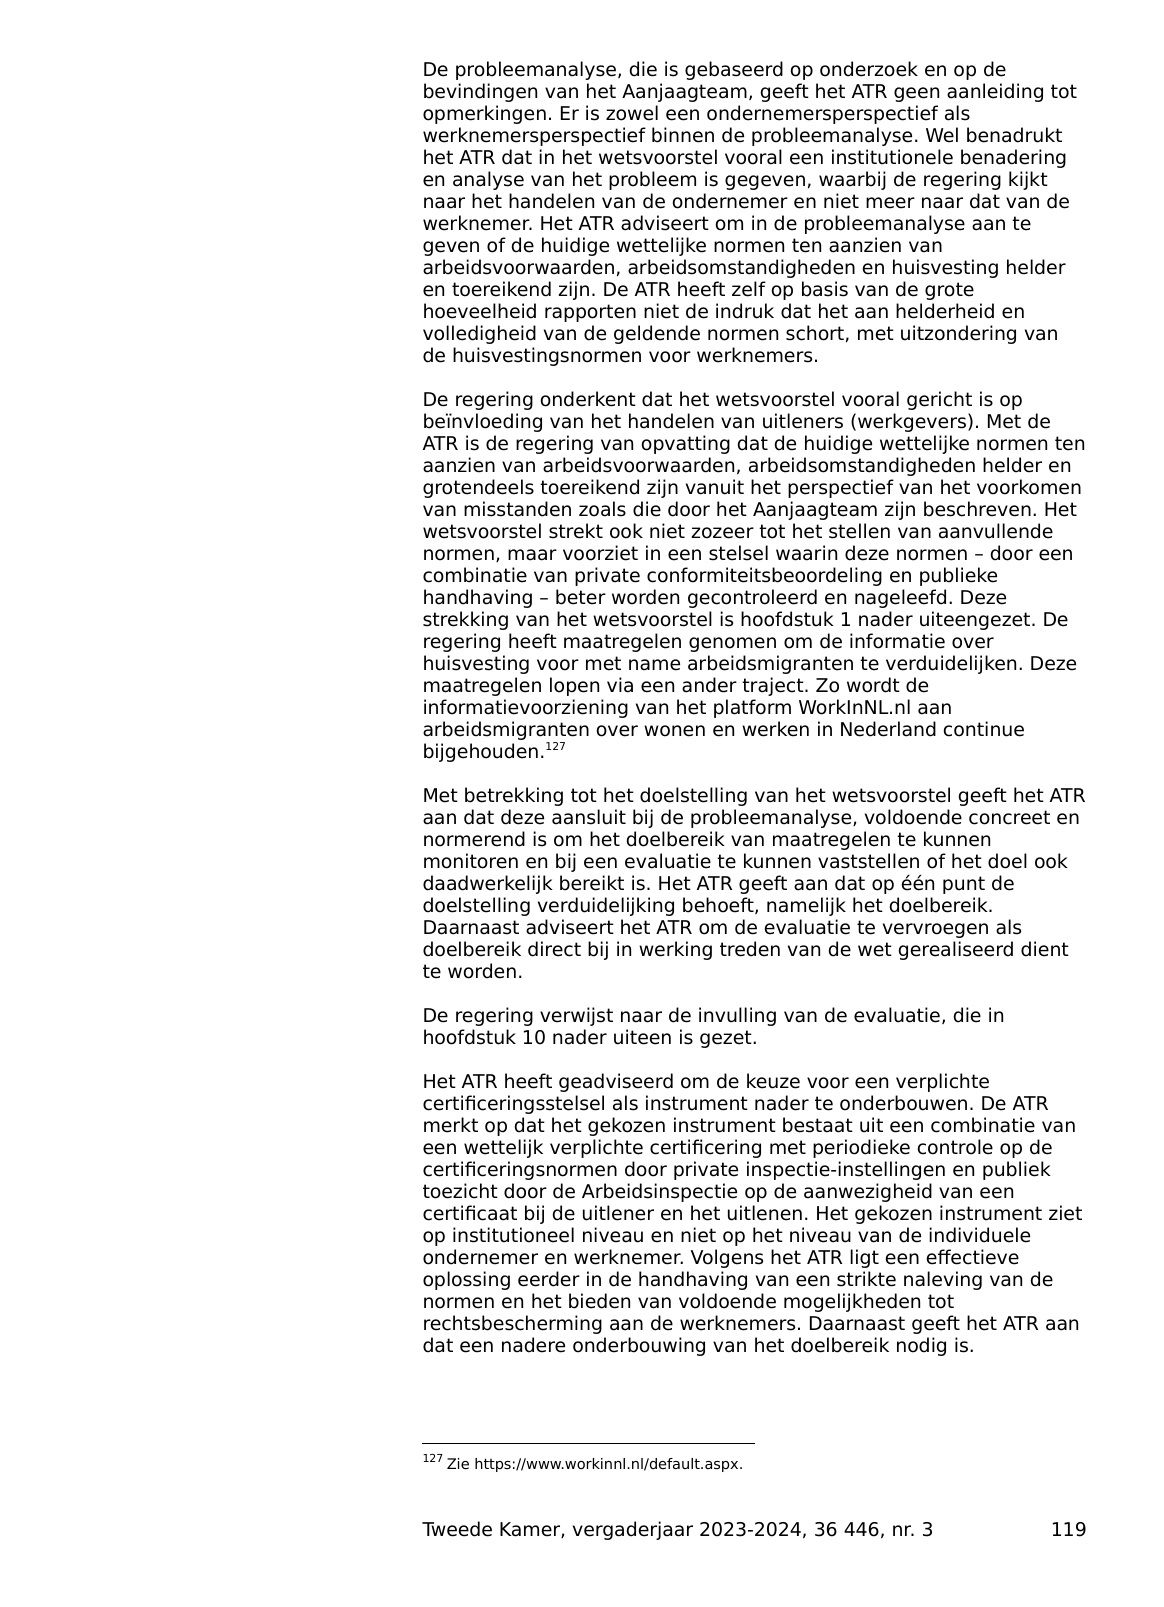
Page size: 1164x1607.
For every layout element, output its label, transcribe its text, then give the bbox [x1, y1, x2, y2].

text Met betrekking tot het doelstelling van het wetsvoorstel geeft het ATR aan dat deze aansluit bij de probleemanalyse, voldoende concreet en normerend is om het doelbereik van maatregelen te kunnen monitoren en bij een evaluatie te kunnen vaststellen of het doel ook daadwerkelijk bereikt is. Het ATR geeft aan dat op één punt de doelstelling verduidelijking behoeft, namelijk het doelbereik. Daarnaast adviseert het ATR om de evaluatie te vervroegen als doelbereik direct bij in werking treden van de wet gerealiseerd dient te worden. [422, 785, 1087, 983]
text Het ATR heeft geadviseerd om de keuze voor een verplichte certificeringsstelsel als instrument nader te onderbouwen. De ATR merkt op dat het gekozen instrument bestaat uit een combinatie van een wettelijk verplichte certificering met periodieke controle op de certificeringsnormen door private inspectie-instellingen en publiek toezicht door de Arbeidsinspectie op de aanwezigheid van een certificaat bij de uitlener en het uitlenen. Het gekozen instrument ziet op institutioneel niveau en niet op het niveau van de individuele ondernemer en werknemer. Volgens het ATR ligt een effectieve oplossing eerder in de handhaving van een strikte naleving van de normen en het bieden van voldoende mogelijkheden tot rechtsbescherming aan de werknemers. Daarnaast geeft het ATR aan dat een nadere onderbouwing van het doelbereik nodig is. [422, 1071, 1087, 1357]
text De regering onderkent dat het wetsvoorstel vooral gericht is op beïnvloeding van het handelen van uitleners (werkgevers). Met de ATR is de regering van opvatting dat de huidige wettelijke normen ten aanzien van arbeidsvoorwaarden, arbeidsomstandigheden helder en grotendeels toereikend zijn vanuit het perspectief van het voorkomen van misstanden zoals die door het Aanjaagteam zijn beschreven. Het wetsvoorstel strekt ook niet zozeer tot het stellen van aanvullende normen, maar voorziet in een stelsel waarin deze normen – door een combinatie van private conformiteitsbeoordeling en publieke handhaving – beter worden gecontroleerd en nageleefd. Deze strekking van het wetsvoorstel is hoofdstuk 1 nader uiteengezet. De regering heeft maatregelen genomen om de informatie over huisvesting voor met name arbeidsmigranten te verduidelijken. Deze maatregelen lopen via een ander traject. Zo wordt de informatievoorziening van het platform WorkInNL.nl aan arbeidsmigranten over wonen en werken in Nederland continue bijgehouden. [422, 389, 1087, 763]
text Zie https://www.workinnl.nl/default.aspx. [422, 1452, 1087, 1474]
text De regering verwijst naar de invulling van de evaluatie, die in hoofdstuk 10 nader uiteen is gezet. [422, 1005, 1087, 1049]
text De probleemanalyse, die is gebaseerd op onderzoek en op de bevindingen van het Aanjaagteam, geeft het ATR geen aanleiding tot opmerkingen. Er is zowel een ondernemersperspectief als werknemersperspectief binnen de probleemanalyse. Wel benadrukt het ATR dat in het wetsvoorstel vooral een institutionele benadering en analyse van het probleem is gegeven, waarbij de regering kijkt naar het handelen van de ondernemer en niet meer naar dat van de werknemer. Het ATR adviseert om in de probleemanalyse aan te geven of de huidige wettelijke normen ten aanzien van arbeidsvoorwaarden, arbeidsomstandigheden en huisvesting helder en toereikend zijn. De ATR heeft zelf op basis van de grote hoeveelheid rapporten niet de indruk dat het aan helderheid en volledigheid van de geldende normen schort, met uitzondering van de huisvestingsnormen voor werknemers. [422, 59, 1087, 367]
